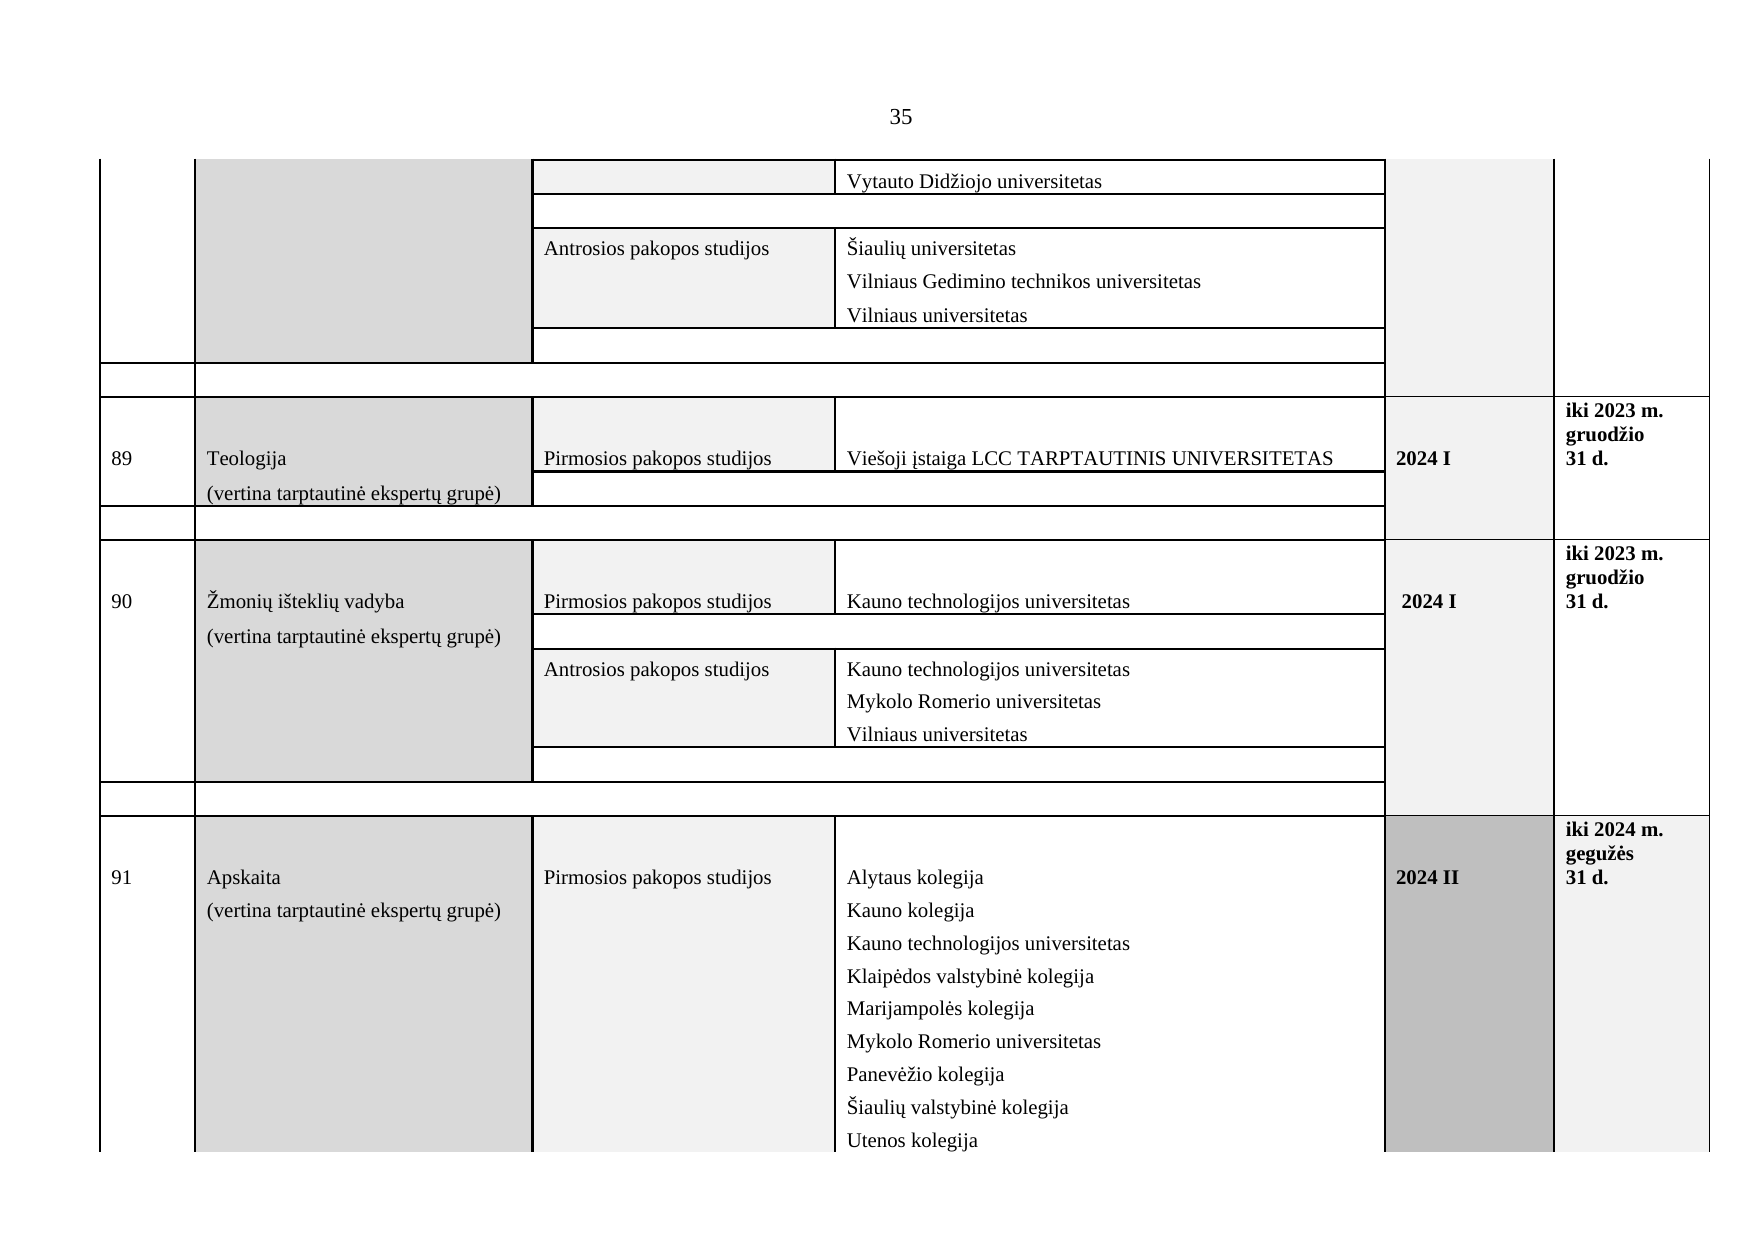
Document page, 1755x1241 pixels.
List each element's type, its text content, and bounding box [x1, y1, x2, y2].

table_cell Antrosios pakopos studijos [534, 650, 834, 681]
table_cell [1386, 613, 1553, 648]
table_cell Marijampolės kolegija [836, 988, 1384, 1020]
table_cell Antrosios pakopos studijos Suma [534, 329, 1384, 362]
table_cell [534, 293, 834, 327]
table_cell iki 2024 m. gegužės 31 d. [1555, 816, 1709, 889]
table_cell [534, 1119, 834, 1152]
table_cell [1555, 505, 1709, 539]
table_cell Apskaita [196, 817, 531, 889]
table_cell Utenos kolegija [836, 1119, 1384, 1152]
table_cell [533, 783, 835, 815]
table_cell (vertina tarptautinė ekspertų grupė) [196, 470, 531, 505]
table_cell Pirmosios pakopos studijos [534, 541, 834, 613]
table_cell [196, 1086, 531, 1119]
table_cell [1555, 159, 1709, 193]
table_cell Vilniaus universitetas [836, 713, 1384, 746]
table_cell [1555, 922, 1709, 955]
table_cell [101, 159, 194, 193]
table_cell [534, 988, 834, 1020]
table_cell [1386, 922, 1553, 955]
table_cell [196, 159, 531, 193]
table_cell [1555, 1053, 1709, 1086]
table_cell 2024 I [1386, 540, 1553, 613]
table_cell [101, 364, 194, 396]
table_cell [1386, 193, 1553, 227]
table_cell [101, 783, 194, 815]
table_cell [1555, 1119, 1709, 1152]
table_cell Kauno kolegija [836, 889, 1384, 922]
table_cell Kauno technologijos universitetas [836, 650, 1384, 681]
table_cell [1555, 955, 1709, 988]
table_cell [1386, 713, 1553, 746]
table_cell [101, 1086, 194, 1119]
table_cell Žmonių išteklių vadyba [196, 541, 531, 613]
table_cell Matematika Suma [196, 364, 532, 396]
table_cell [1555, 746, 1709, 781]
table_cell Kauno technologijos universitetas [836, 541, 1384, 613]
table_cell [101, 507, 194, 539]
table_cell [835, 364, 1384, 396]
table_cell [1555, 613, 1709, 648]
table_cell Šiaulių valstybinė kolegija [836, 1086, 1384, 1119]
table_cell Teologija Suma [196, 507, 532, 539]
table_cell Šiaulių universitetas [836, 229, 1384, 260]
table_cell Mykolo Romerio universitetas [836, 1020, 1384, 1053]
table_cell [1386, 1053, 1553, 1086]
table_cell [1555, 193, 1709, 227]
table_cell [534, 161, 834, 193]
table_cell [101, 193, 194, 227]
table_cell [1386, 260, 1553, 293]
table_cell 91 [101, 817, 194, 889]
table_cell [1555, 470, 1709, 505]
table_cell [196, 1053, 531, 1086]
table_cell [101, 955, 194, 988]
table_cell [196, 1119, 531, 1152]
table_cell [101, 327, 194, 362]
table_cell [534, 713, 834, 746]
table_cell [196, 681, 531, 713]
table_cell [1386, 327, 1553, 362]
table_cell [101, 260, 194, 293]
table_cell Klaipėdos valstybinė kolegija [836, 955, 1384, 988]
table_cell [101, 681, 194, 713]
table_cell Pirmosios pakopos studijos [534, 817, 834, 889]
table_cell [196, 922, 531, 955]
table_cell [534, 1020, 834, 1053]
table_cell [196, 327, 531, 362]
table_cell [1555, 648, 1709, 681]
table_cell [196, 1020, 531, 1053]
table_cell [1555, 260, 1709, 293]
table_cell [1386, 505, 1553, 539]
table_cell [101, 746, 194, 781]
table_cell [1386, 781, 1553, 815]
table_cell [534, 260, 834, 293]
table_cell [1386, 1020, 1553, 1053]
table_cell Mykolo Romerio universitetas [836, 681, 1384, 713]
table_cell [534, 889, 834, 922]
table_cell Vilniaus universitetas [836, 293, 1384, 327]
table_cell Antrosios pakopos studijos Suma [534, 748, 1384, 781]
table_cell Vytauto Didžiojo universitetas [836, 161, 1384, 193]
table_cell [101, 988, 194, 1020]
table_cell Panevėžio kolegija [836, 1053, 1384, 1086]
table_cell [1555, 988, 1709, 1020]
table_cell [196, 713, 531, 746]
table_cell [1555, 293, 1709, 327]
table_cell Vilniaus Gedimino technikos universitetas [836, 260, 1384, 293]
table_cell [1386, 1119, 1553, 1152]
table_cell [1386, 159, 1553, 193]
table_cell iki 2023 m. gruodžio 31 d. [1555, 540, 1709, 613]
table_cell [196, 648, 531, 681]
table_cell [1555, 362, 1709, 396]
table_cell Pirmosios pakopos studijos Suma [534, 615, 1384, 648]
table_cell [1386, 1086, 1553, 1119]
table_cell [196, 193, 531, 227]
table_cell [1555, 327, 1709, 362]
table_cell 2024 I [1386, 397, 1553, 470]
table_cell [1555, 1086, 1709, 1119]
table_cell [1386, 648, 1553, 681]
table_cell [101, 1053, 194, 1086]
table_cell [196, 955, 531, 988]
table_cell [534, 955, 834, 988]
table_cell [1555, 681, 1709, 713]
table_cell [101, 713, 194, 746]
table_cell [1386, 470, 1553, 505]
table_cell [533, 364, 835, 396]
table_cell Antrosios pakopos studijos [534, 229, 834, 260]
table_cell [196, 988, 531, 1020]
table_cell [835, 783, 1384, 815]
table_cell Kauno technologijos universitetas [836, 922, 1384, 955]
table_cell [101, 613, 194, 648]
table_cell [1555, 781, 1709, 815]
table_cell 2024 II [1386, 816, 1553, 889]
table_cell [1386, 889, 1553, 922]
table_cell [101, 293, 194, 327]
table_cell [101, 227, 194, 260]
table_cell (vertina tarptautinė ekspertų grupė) [196, 613, 531, 648]
table_cell [1386, 293, 1553, 327]
table_cell [1386, 746, 1553, 781]
table_cell [101, 922, 194, 955]
table_cell [1555, 1020, 1709, 1053]
table_cell [835, 507, 1384, 539]
table_cell Viešoji įstaiga LCC TARPTAUTINIS UNIVERSITETAS [836, 398, 1384, 470]
table_cell [1386, 681, 1553, 713]
table_cell [196, 293, 531, 327]
table_cell [1386, 955, 1553, 988]
table_cell [1555, 227, 1709, 260]
table_cell [534, 1086, 834, 1119]
table_cell [534, 922, 834, 955]
table_cell [534, 681, 834, 713]
table_cell Pirmosios pakopos studijos Suma [534, 195, 1384, 227]
table_cell 89 [101, 398, 194, 470]
table_cell [101, 1020, 194, 1053]
table_cell 90 [101, 541, 194, 613]
table_cell [533, 507, 835, 539]
table_cell [1555, 889, 1709, 922]
table_cell [101, 889, 194, 922]
table_cell Pirmosios pakopos studijos Suma [534, 473, 1384, 505]
table_cell [196, 783, 532, 815]
table_cell Alytaus kolegija [836, 817, 1384, 889]
table_cell [534, 1053, 834, 1086]
table_cell [196, 260, 531, 293]
table_cell [101, 470, 194, 505]
table_cell [101, 648, 194, 681]
table_cell [1386, 227, 1553, 260]
table_cell Teologija [196, 398, 531, 470]
table_cell [196, 746, 531, 781]
table_cell [101, 1119, 194, 1152]
table_cell [196, 227, 531, 260]
table_cell Pirmosios pakopos studijos [534, 398, 834, 470]
table_cell [1386, 988, 1553, 1020]
table_cell (vertina tarptautinė ekspertų grupė) [196, 889, 531, 922]
table_cell iki 2023 m. gruodžio 31 d. [1555, 397, 1709, 470]
table_cell [1555, 713, 1709, 746]
table_cell [1386, 362, 1553, 396]
